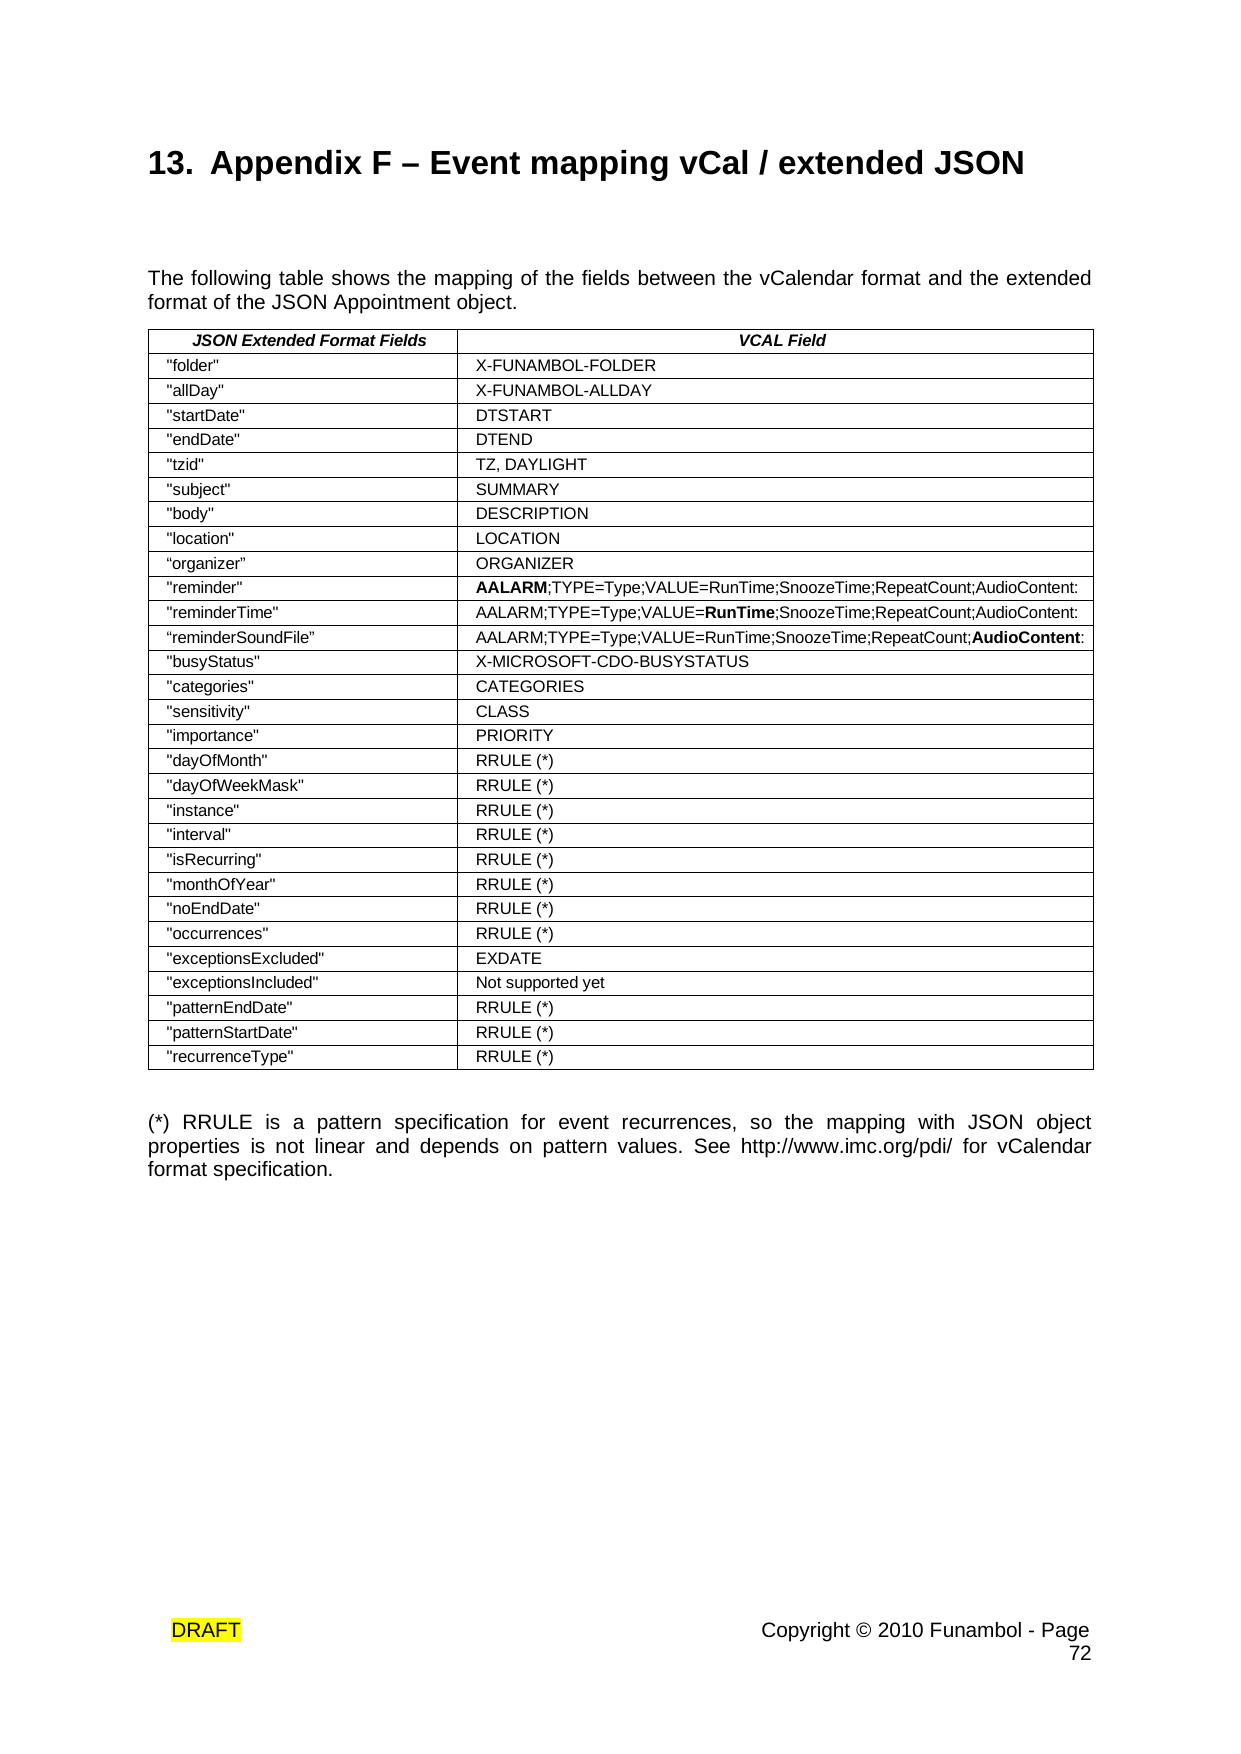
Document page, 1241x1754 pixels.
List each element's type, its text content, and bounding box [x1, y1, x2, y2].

table_cell "noEndDate" [149, 897, 457, 921]
table_cell DTSTART [458, 404, 1093, 428]
table_cell AALARM;TYPE=Type;VALUE=RunTime;SnoozeTime;RepeatCount;AudioContent: [458, 626, 1093, 650]
table_cell "dayOfMonth" [149, 749, 457, 773]
table_cell Not supported yet [458, 972, 1093, 995]
table_cell "instance" [149, 799, 457, 823]
table_cell "isRecurring" [149, 848, 457, 872]
text (*) RRULE is a pattern specification for event recurrences, so the mapping with JSON object properties is not linear and depends on pattern values. See http://www.imc.org/pdi/ for vCalendar format specification. [148, 1111, 1093, 1181]
table_cell "importance" [149, 725, 457, 748]
table_cell "dayOfWeekMask" [149, 774, 457, 798]
table_cell "interval" [149, 824, 457, 847]
table_cell AALARM;TYPE=Type;VALUE=RunTime;SnoozeTime;RepeatCount;AudioContent: [458, 577, 1093, 600]
table_cell "location" [149, 527, 457, 551]
table_cell "subject" [149, 478, 457, 501]
table_cell RRULE (*) [458, 774, 1093, 798]
table_cell "busyStatus" [149, 651, 457, 674]
table_cell "folder" [149, 354, 457, 378]
table_cell "reminder" [149, 577, 457, 600]
table_cell DESCRIPTION [458, 502, 1093, 526]
table_cell PRIORITY [458, 725, 1093, 748]
table_cell "patternStartDate" [149, 1021, 457, 1045]
table_cell CLASS [458, 700, 1093, 724]
table_cell "monthOfYear" [149, 873, 457, 896]
table_cell AALARM;TYPE=Type;VALUE=RunTime;SnoozeTime;RepeatCount;AudioContent: [458, 601, 1093, 625]
table_cell RRULE (*) [458, 873, 1093, 896]
table_cell RRULE (*) [458, 897, 1093, 921]
table_cell RRULE (*) [458, 799, 1093, 823]
table_cell ORGANIZER [458, 552, 1093, 576]
table_cell LOCATION [458, 527, 1093, 551]
table_cell "recurrenceType" [149, 1046, 457, 1069]
table_cell X-FUNAMBOL-ALLDAY [458, 379, 1093, 403]
table_cell RRULE (*) [458, 824, 1093, 847]
table_cell "sensitivity" [149, 700, 457, 724]
table_cell "endDate" [149, 429, 457, 452]
table_cell RRULE (*) [458, 848, 1093, 872]
table_cell CATEGORIES [458, 675, 1093, 699]
table_cell "allDay" [149, 379, 457, 403]
table_cell "startDate" [149, 404, 457, 428]
table_cell "categories" [149, 675, 457, 699]
table_cell "exceptionsExcluded" [149, 947, 457, 971]
subtitle Appendix F – Event mapping vCal / extended JSON [148, 144, 1093, 181]
table_cell RRULE (*) [458, 749, 1093, 773]
table_cell RRULE (*) [458, 1021, 1093, 1045]
table_cell TZ, DAYLIGHT [458, 453, 1093, 477]
table_cell RRULE (*) [458, 996, 1093, 1020]
table_cell “reminderSoundFile” [149, 626, 457, 650]
text The following table shows the mapping of the fields between the vCalendar format and the extended format of the JSON Appointment object. [148, 267, 1093, 314]
table_cell "body" [149, 502, 457, 526]
table_header VCAL Field [458, 330, 1093, 353]
table_cell X-MICROSOFT-CDO-BUSYSTATUS [458, 651, 1093, 674]
table_cell “organizer” [149, 552, 457, 576]
table_cell "reminderTime" [149, 601, 457, 625]
table_header JSON Extended Format Fields [149, 330, 457, 353]
table_cell "exceptionsIncluded" [149, 972, 457, 995]
table_cell EXDATE [458, 947, 1093, 971]
table_cell RRULE (*) [458, 1046, 1093, 1069]
table_cell RRULE (*) [458, 922, 1093, 946]
table_cell DTEND [458, 429, 1093, 452]
table_cell "occurrences" [149, 922, 457, 946]
table_cell SUMMARY [458, 478, 1093, 501]
table_cell "tzid" [149, 453, 457, 477]
table_cell X-FUNAMBOL-FOLDER [458, 354, 1093, 378]
table_cell "patternEndDate" [149, 996, 457, 1020]
